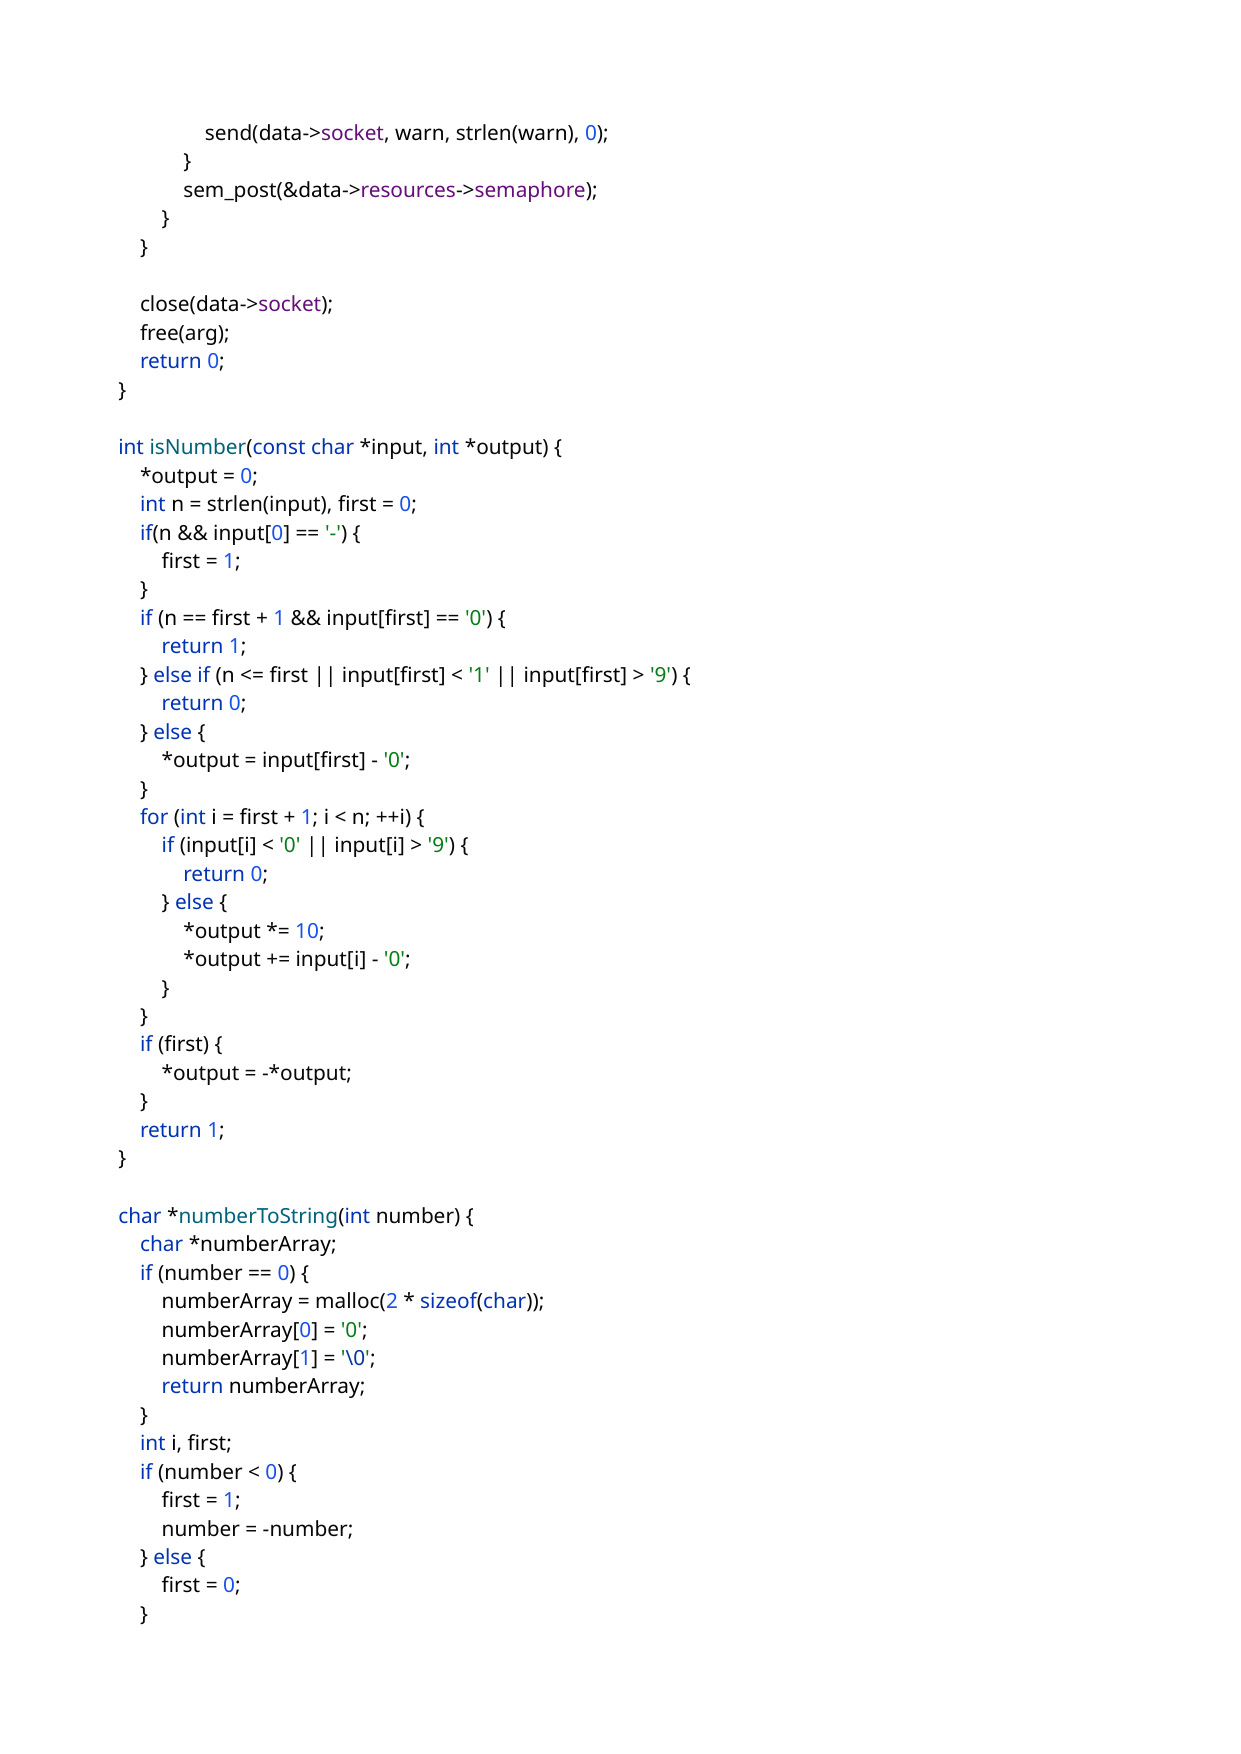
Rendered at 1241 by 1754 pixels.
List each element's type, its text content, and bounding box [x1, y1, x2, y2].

text send(data->socket, warn, strlen(warn), 0); } sem_post(&data->resources->semaphore); } } close(data->socket); free(arg); return 0; } int isNumber(const char *input, int *output) { *output = 0; int n = strlen(input), first = 0; if(n && input[0] == '-') { first = 1; } if (n == first + 1 && input[first] == '0') { return 1; } else if (n <= first || input[first] < '1' || input[first] > '9') { return 0; } else { *output = input[first] - '0'; } for (int i = first + 1; i < n; ++i) { if (input[i] < '0' || input[i] > '9') { return 0; } else { *output *= 10; *output += input[i] - '0'; } } if (first) { *output = -*output; } return 1; } char *numberToString(int number) { char *numberArray; if (number == 0) { numberArray = malloc(2 * sizeof(char)); numberArray[0] = '0'; numberArray[1] = '\0'; return numberArray; } int i, first; if (number < 0) { first = 1; number = -number; } else { first = 0; } [118, 118, 1122, 1627]
